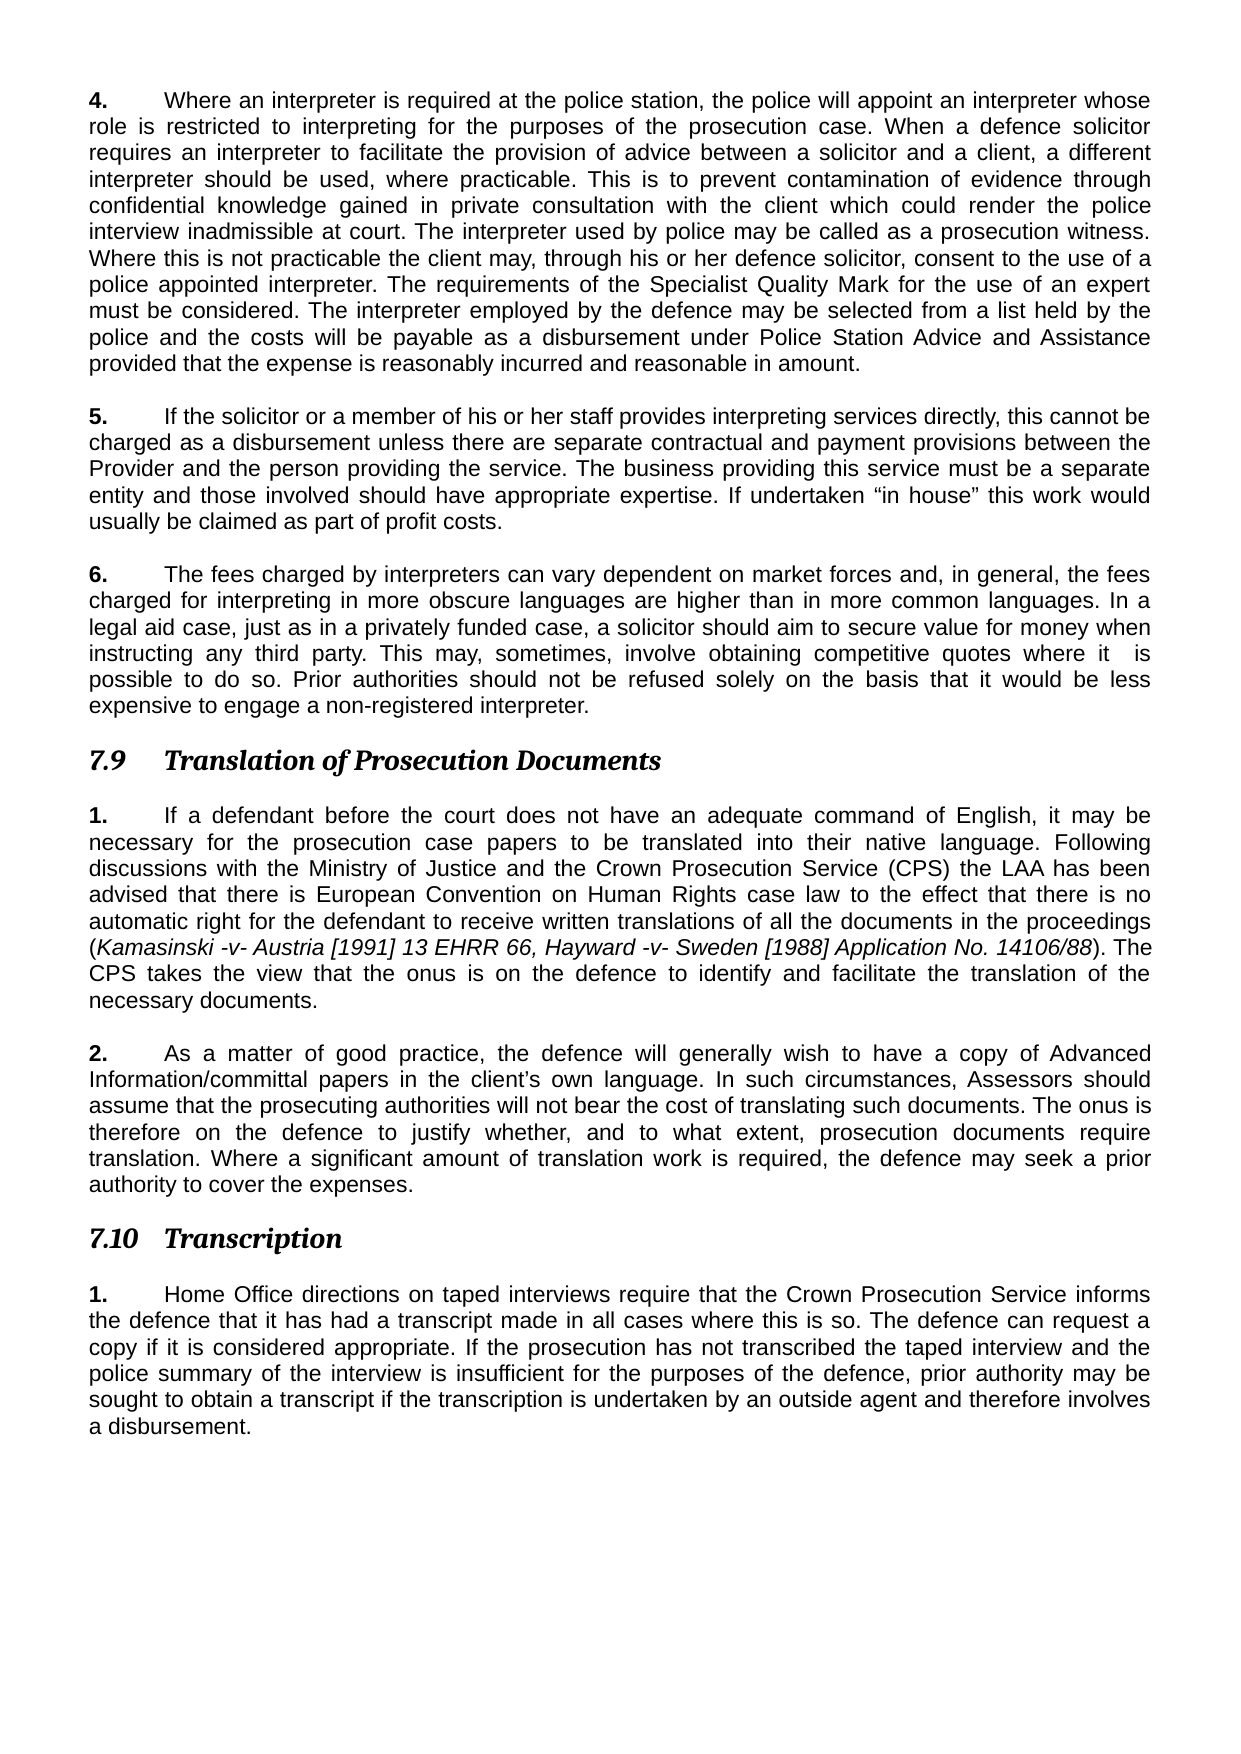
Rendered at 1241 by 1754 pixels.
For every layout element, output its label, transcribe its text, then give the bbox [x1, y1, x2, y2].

list Home Office directions on taped interviews require that the Crown Prosecution Service informs the defence that it has had a transcript made in all cases where this is so. The defence can request a copy if it is considered appropriate. If the prosecution has not transcribed the taped interview and the police summary of the interview is insufficient for the purposes of the defence, prior authority may be sought to obtain a transcript if the transcription is undertaken by an outside agent and therefore involves a disbursement. [89, 1281, 1152, 1439]
list Where an interpreter is required at the police station, the police will appoint an interpreter whose role is restricted to interpreting for the purposes of the prosecution case. When a defence solicitor requires an interpreter to facilitate the provision of advice between a solicitor and a client, a different interpreter should be used, where practicable. This is to prevent contamination of evidence through confidential knowledge gained in private consultation with the client which could render the police interview inadmissible at court. The interpreter used by police may be called as a prosecution witness. Where this is not practicable the client may, through his or her defence solicitor, consent to the use of a police appointed interpreter. The requirements of the Specialist Quality Mark for the use of an expert must be considered. The interpreter employed by the defence may be selected from a list held by the police and the costs will be payable as a disbursement under Police Station Advice and Assistance provided that the expense is reasonably incurred and reasonable in amount. [89, 87, 1152, 376]
list As a matter of good practice, the defence will generally wish to have a copy of Advanced Information/committal papers in the client’s own language. In such circumstances, Assessors should assume that the prosecuting authorities will not bear the cost of translating such documents. The onus is therefore on the defence to justify whether, and to what extent, prosecution documents require translation. Where a significant amount of translation work is required, the defence may seek a prior authority to cover the expenses. [89, 1039, 1152, 1198]
subtitle Translation of Prosecution Documents [89, 744, 1163, 777]
subtitle Transcription [89, 1222, 1163, 1256]
list The fees charged by interpreters can vary dependent on market forces and, in general, the fees charged for interpreting in more obscure languages are higher than in more common languages. In a legal aid case, just as in a privately funded case, a solicitor should aim to secure value for money when instructing any third party. This may, sometimes, involve obtaining competitive quotes where it is possible to do so. Prior authorities should not be refused solely on the basis that it would be less expensive to engage a non-registered interpreter. [89, 561, 1152, 719]
list If a defendant before the court does not have an adequate command of English, it may be necessary for the prosecution case papers to be translated into their native language. Following discussions with the Ministry of Justice and the Crown Prosecution Service (CPS) the LAA has been advised that there is European Convention on Human Rights case law to the effect that there is no automatic right for the defendant to receive written translations of all the documents in the proceedings (Kamasinski -v- Austria [1991] 13 EHRR 66, Hayward -v- Sweden [1988] Application No. 14106/88). The CPS takes the view that the onus is on the defence to identify and facilitate the translation of the necessary documents. [89, 802, 1152, 1013]
list If the solicitor or a member of his or her staff provides interpreting services directly, this cannot be charged as a disbursement unless there are separate contractual and payment provisions between the Provider and the person providing the service. The business providing this service must be a separate entity and those involved should have appropriate expertise. If undertaken “in house” this work would usually be claimed as part of profit costs. [89, 403, 1152, 534]
